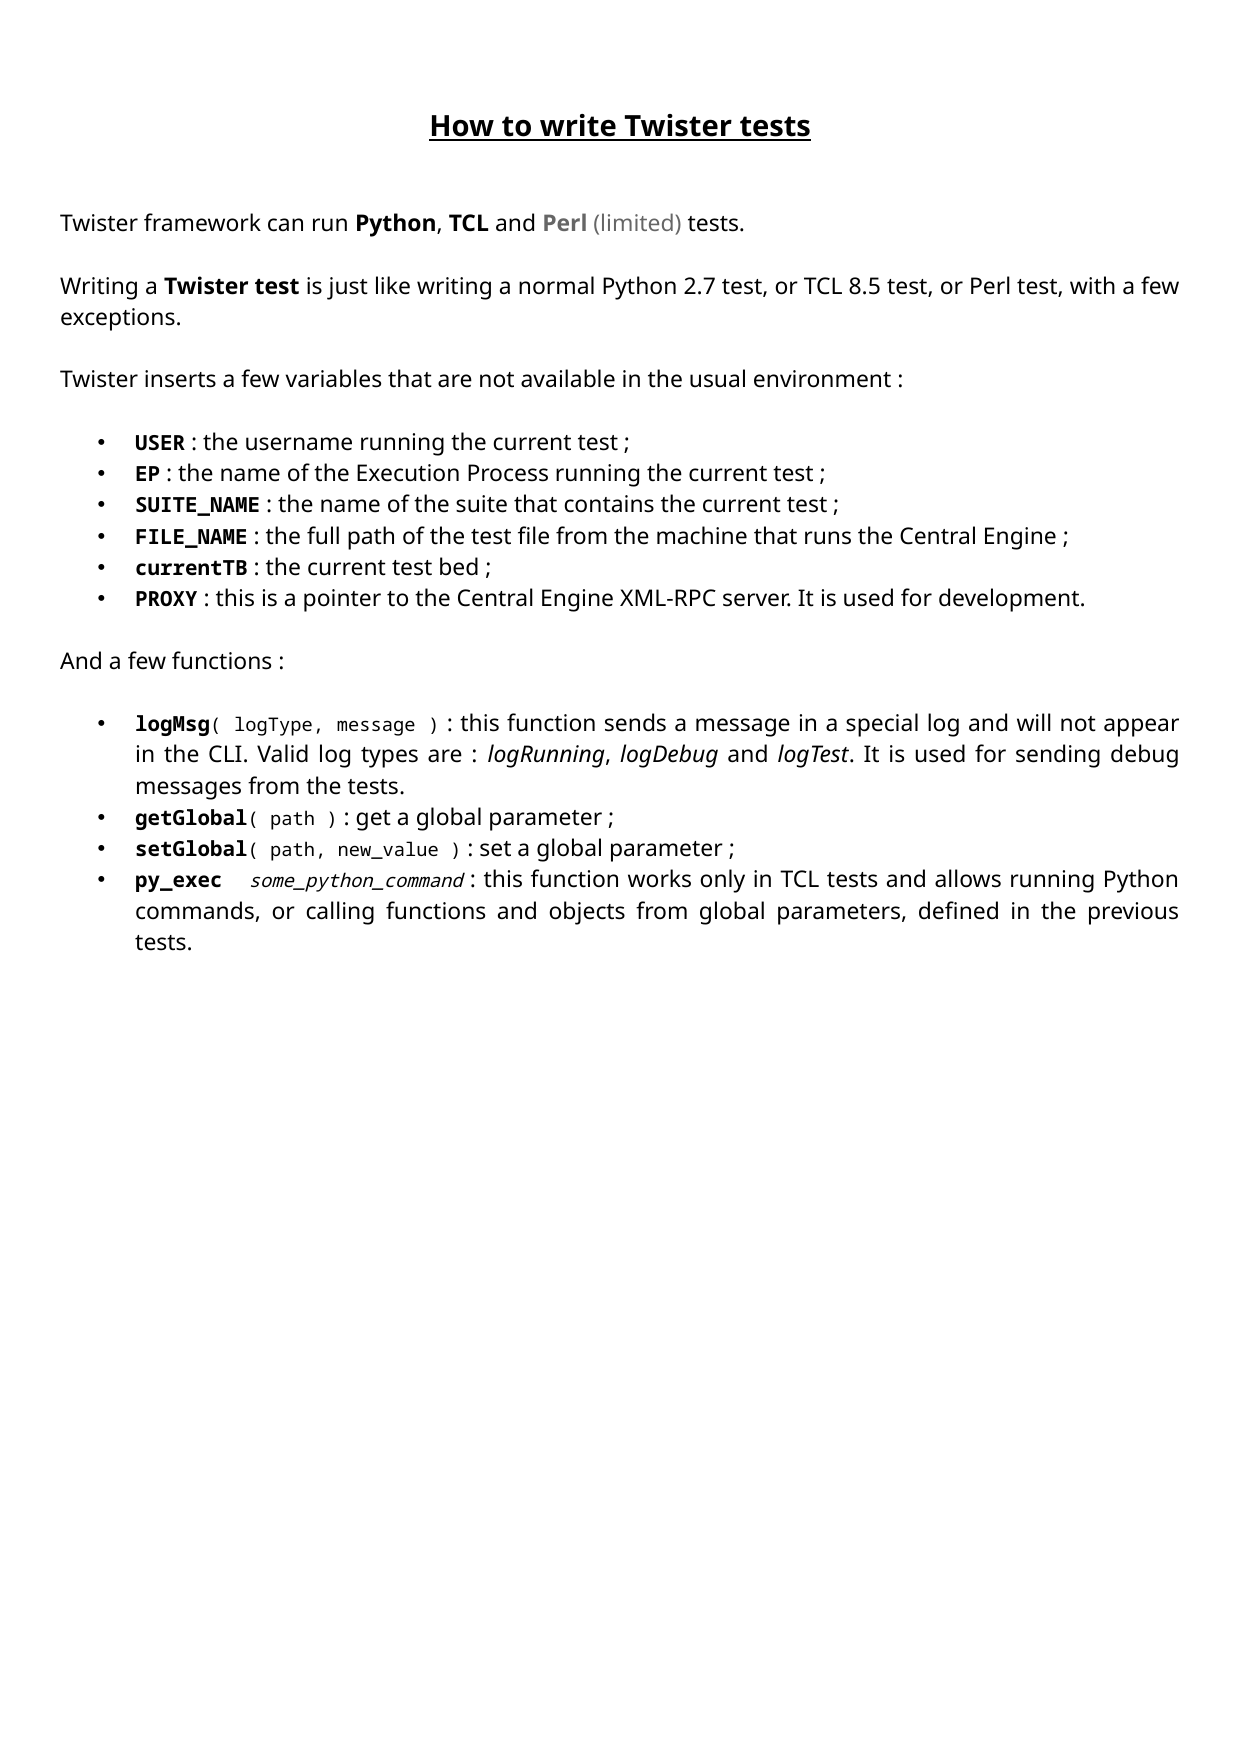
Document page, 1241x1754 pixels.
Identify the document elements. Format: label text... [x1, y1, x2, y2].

list getGlobal( path ) : get a global parameter ; [97, 801, 1181, 832]
text And a few functions : [60, 645, 1181, 676]
text Twister inserts a few variables that are not available in the usual environment : [60, 363, 1181, 395]
list py_exec some_python_command : this function works only in TCL tests and allows running Python commands, or calling functions and objects from global parameters, defined in the previous tests. [97, 863, 1181, 957]
text How to write Twister tests [60, 105, 1181, 145]
list USER : the username running the current test ; [97, 426, 1181, 457]
text Writing a Twister test is just like writing a normal Python 2.7 test, or TCL 8.5 test, or Perl test, with a few exceptions. [60, 270, 1181, 332]
list currentTB : the current test bed ; [97, 551, 1181, 582]
list SUITE_NAME : the name of the suite that contains the current test ; [97, 488, 1181, 520]
list setGlobal( path, new_value ) : set a global parameter ; [97, 832, 1181, 863]
list PROXY : this is a pointer to the Central Engine XML-RPC server. It is used for development. [97, 582, 1181, 613]
list FILE_NAME : the full path of the test file from the machine that runs the Central Engine ; [97, 520, 1181, 551]
list EP : the name of the Execution Process running the current test ; [97, 457, 1181, 488]
list logMsg( logType, message ) : this function sends a message in a special log and will not appear in the CLI. Valid log types are : logRunning, logDebug and logTest. It is used for sending debug messages from the tests. [97, 707, 1181, 801]
text Twister framework can run Python, TCL and Perl (limited) tests. [60, 207, 1181, 238]
